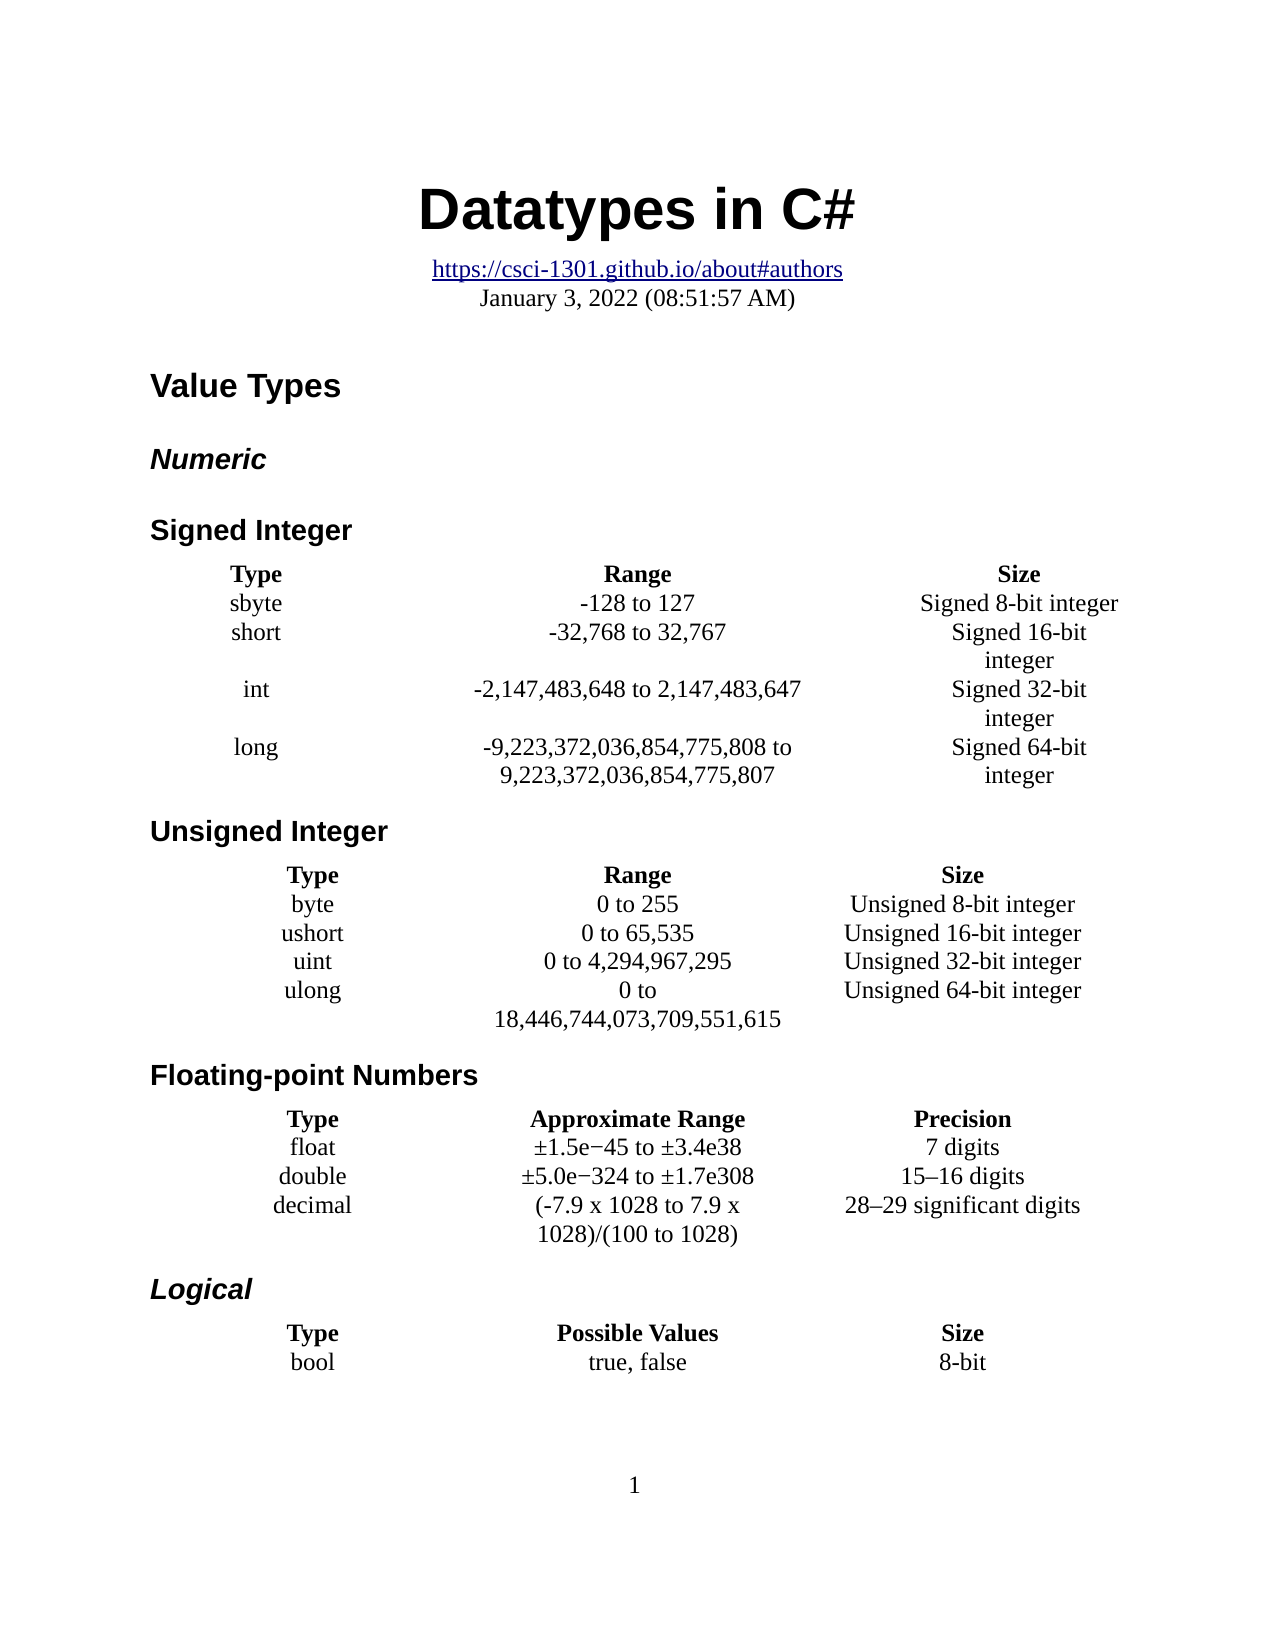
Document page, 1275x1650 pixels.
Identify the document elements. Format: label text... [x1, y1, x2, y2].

table_cell long [150, 732, 362, 789]
table_cell Unsigned 8-bit integer [800, 889, 1125, 918]
table_cell Unsigned 16-bit integer [800, 918, 1125, 946]
subtitle Floating-point Numbers [150, 1058, 1125, 1091]
table_header Type [150, 1104, 475, 1132]
subtitle Unsigned Integer [150, 814, 1125, 848]
subtitle Logical [150, 1272, 1125, 1306]
table_cell 8-bit [800, 1347, 1125, 1376]
table_cell bool [150, 1347, 475, 1376]
table_header Type [150, 860, 475, 889]
table_cell Unsigned 32-bit integer [800, 946, 1125, 975]
table_header Type [150, 559, 362, 588]
table_header Size [800, 1319, 1125, 1347]
table_header Range [362, 559, 913, 588]
table_cell float [150, 1133, 475, 1161]
table_cell 15–16 digits [800, 1161, 1125, 1190]
table_cell int [150, 674, 362, 732]
table_cell Signed 8-bit integer [913, 588, 1125, 617]
table_header Size [913, 559, 1125, 588]
table_cell Unsigned 64-bit integer [800, 975, 1125, 1033]
table_cell 0 to 65,535 [475, 918, 800, 946]
table_cell ±5.0e−324 to ±1.7e308 [475, 1161, 800, 1190]
table_cell short [150, 617, 362, 674]
table_cell ±1.5e−45 to ±3.4e38 [475, 1133, 800, 1161]
table_header Size [800, 860, 1125, 889]
table_cell sbyte [150, 588, 362, 617]
subtitle Value Types [150, 366, 1125, 404]
table_cell 7 digits [800, 1133, 1125, 1161]
table_cell double [150, 1161, 475, 1190]
table_cell -2,147,483,648 to 2,147,483,647 [362, 674, 913, 732]
table_header Possible Values [475, 1319, 800, 1347]
table_header Type [150, 1319, 475, 1347]
table_cell Signed 32-bit integer [913, 674, 1125, 732]
table_cell ushort [150, 918, 475, 946]
table_cell Signed 16-bit integer [913, 617, 1125, 674]
table_cell 0 to 18,446,744,073,709,551,615 [475, 975, 800, 1033]
table_cell 0 to 4,294,967,295 [475, 946, 800, 975]
table_header Precision [800, 1104, 1125, 1132]
table_cell -9,223,372,036,854,775,808 to 9,223,372,036,854,775,807 [362, 732, 913, 789]
table_cell -32,768 to 32,767 [362, 617, 913, 674]
table_cell ulong [150, 975, 475, 1033]
table_header Range [475, 860, 800, 889]
table_cell byte [150, 889, 475, 918]
subtitle Signed Integer [150, 513, 1125, 547]
table_header Approximate Range [475, 1104, 800, 1132]
subtitle Numeric [150, 442, 1125, 476]
text January 3, 2022 (08:51:57 AM) [150, 283, 1125, 312]
table_cell true, false [475, 1347, 800, 1376]
table_cell (-7.9 x 1028 to 7.9 x 1028)/(100 to 1028) [475, 1190, 800, 1247]
title Datatypes in C# [150, 175, 1125, 242]
table_cell uint [150, 946, 475, 975]
table_cell 28–29 significant digits [800, 1190, 1125, 1247]
table_cell -128 to 127 [362, 588, 913, 617]
table_cell Signed 64-bit integer [913, 732, 1125, 789]
text https://csci-1301.github.io/about#authors [150, 254, 1125, 283]
table_cell 0 to 255 [475, 889, 800, 918]
table_cell decimal [150, 1190, 475, 1247]
